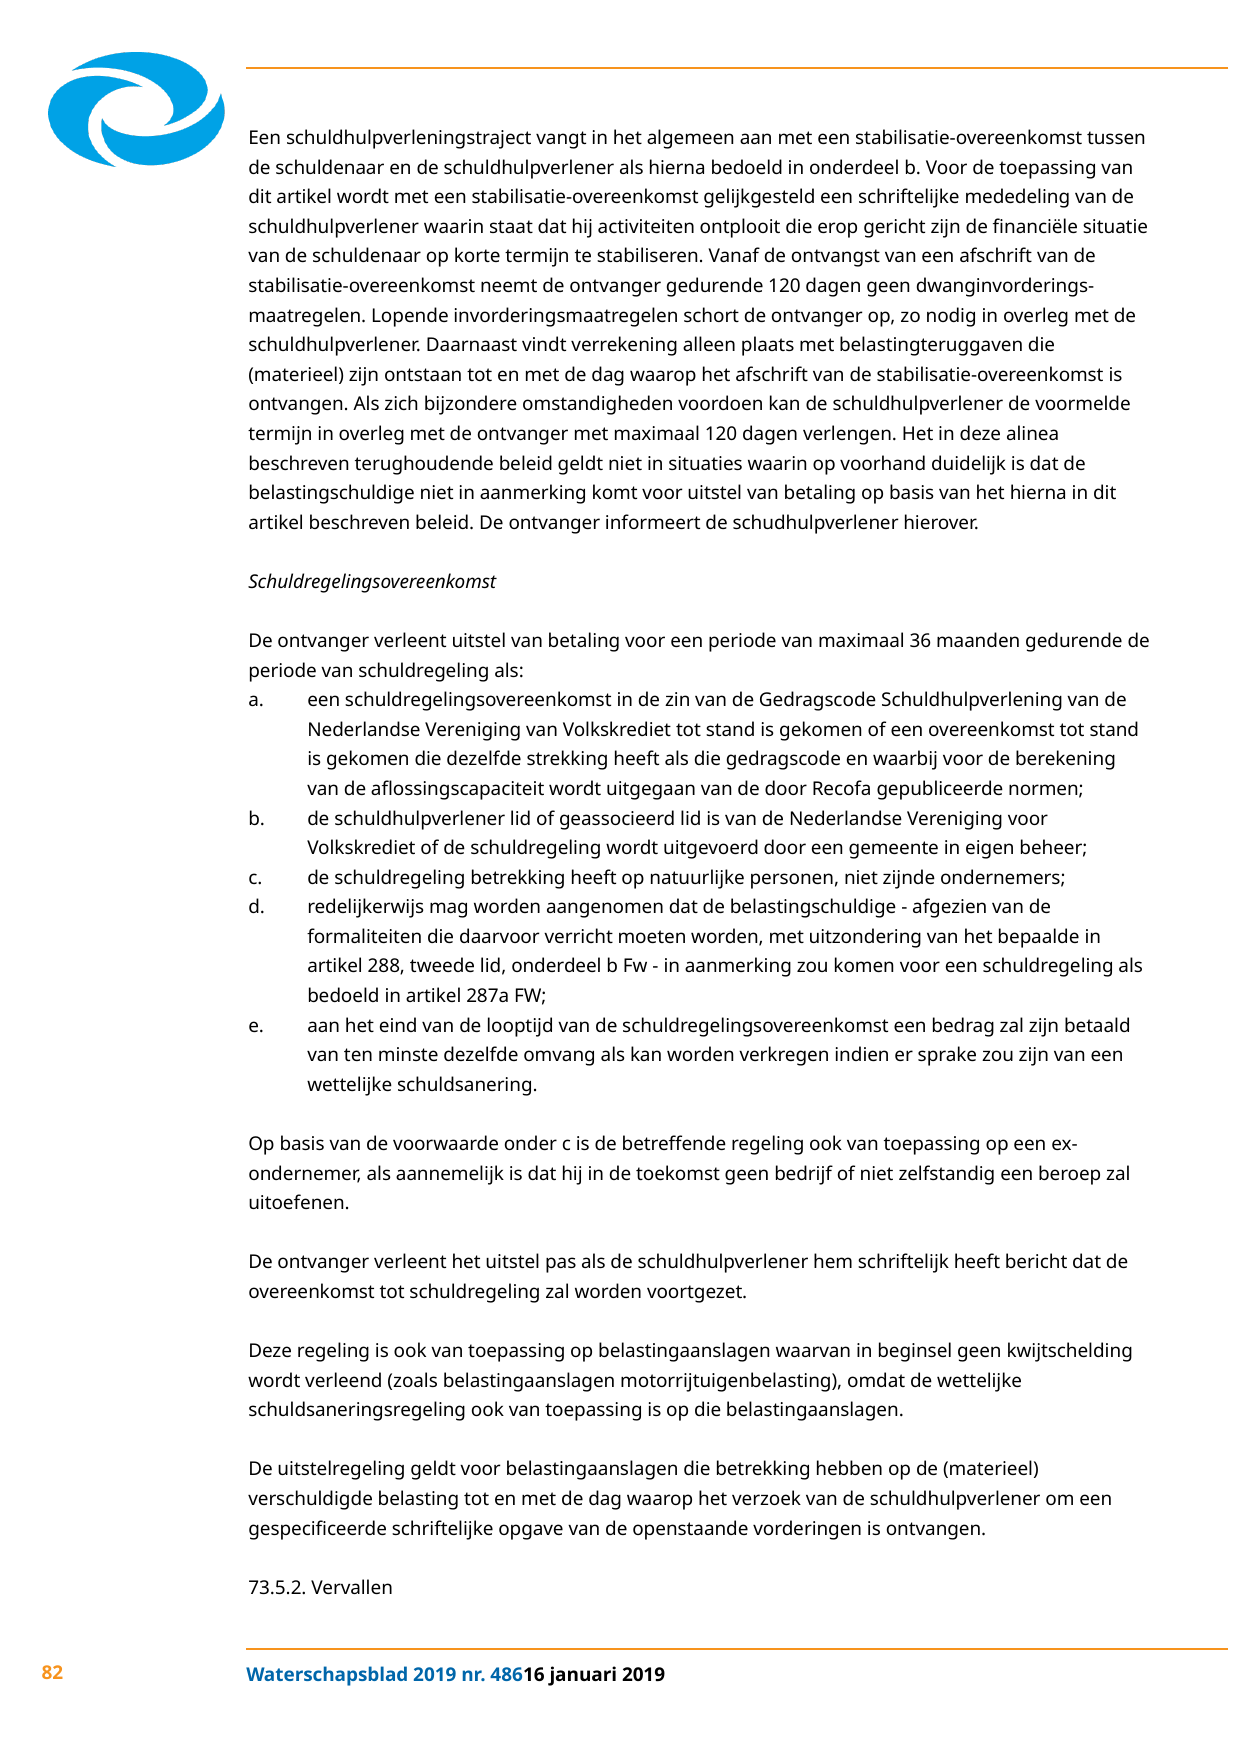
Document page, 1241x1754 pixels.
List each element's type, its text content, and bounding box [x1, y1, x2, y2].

list een schuldregelingsovereenkomst in de zin van de Gedragscode Schuldhulpverlening van de Nederlandse Vereniging van Volkskrediet tot stand is gekomen of een overeenkomst tot stand is gekomen die dezelfde strekking heeft als die gedragscode en waarbij voor de berekening van de aflossingscapaciteit wordt uitgegaan van de door Recofa gepubliceerde normen; [248, 686, 1152, 801]
list de schuldhulpverlener lid of geassocieerd lid is van de Nederlandse Vereniging voor Volkskrediet of de schuldregeling wordt uitgevoerd door een gemeente in eigen beheer; [248, 805, 1152, 860]
text De ontvanger verleent uitstel van betaling voor een periode van maximaal 36 maanden gedurende de periode van schuldregeling als: [248, 627, 1152, 683]
list de schuldregeling betrekking heeft op natuurlijke personen, niet zijnde ondernemers; [248, 864, 1152, 890]
list redelijkerwijs mag worden aangenomen dat de belastingschuldige - afgezien van de formaliteiten die daarvoor verricht moeten worden, met uitzondering van het bepaalde in artikel 288, tweede lid, onderdeel b Fw - in aanmerking zou komen voor een schuldregeling als bedoeld in artikel 287a FW; [248, 893, 1152, 1008]
text De uitstelregeling geldt voor belastingaanslagen die betrekking hebben op de (materieel) verschuldigde belasting tot en met de dag waarop het verzoek van de schuldhulpverlener om een gespecificeerde schriftelijke opgave van de openstaande vorderingen is ontvangen. [248, 1456, 1152, 1541]
list aan het eind van de looptijd van de schuldregelingsovereenkomst een bedrag zal zijn betaald van ten minste dezelfde omvang als kan worden verkregen indien er sprake zou zijn van een wettelijke schuldsanering. [248, 1012, 1152, 1097]
text Op basis van de voorwaarde onder c is de betreffende regeling ook van toepassing op een ex-ondernemer, als aannemelijk is dat hij in de toekomst geen bedrijf of niet zelfstandig een beroep zal uitoefenen. [248, 1130, 1152, 1215]
text De ontvanger verleent het uitstel pas als de schuldhulpverlener hem schriftelijk heeft bericht dat de overeenkomst tot schuldregeling zal worden voortgezet. [248, 1248, 1152, 1304]
picture [41, 47, 231, 172]
text Een schuldhulpverleningstraject vangt in het algemeen aan met een stabilisatie-overeenkomst tussen de schuldenaar en de schuldhulpverlener als hierna bedoeld in onderdeel b. Voor de toepassing van dit artikel wordt met een stabilisatie-overeenkomst gelijkgesteld een schriftelijke mededeling van de schuldhulpverlener waarin staat dat hij activiteiten ontplooit die erop gericht zijn de financiële situatie van de schuldenaar op korte termijn te stabiliseren. Vanaf de ontvangst van een afschrift van de stabilisatie-overeenkomst neemt de ontvanger gedurende 120 dagen geen dwanginvorderings-maatregelen. Lopende invorderingsmaatregelen schort de ontvanger op, zo nodig in overleg met de schuldhulpverlener. Daarnaast vindt verrekening alleen plaats met belastingteruggaven die (materieel) zijn ontstaan tot en met de dag waarop het afschrift van de stabilisatie-overeenkomst is ontvangen. Als zich bijzondere omstandigheden voordoen kan de schuldhulpverlener de voormelde termijn in overleg met de ontvanger met maximaal 120 dagen verlengen. Het in deze alinea beschreven terughoudende beleid geldt niet in situaties waarin op voorhand duidelijk is dat de belastingschuldige niet in aanmerking komt voor uitstel van betaling op basis van het hierna in dit artikel beschreven beleid. De ontvanger informeert de schudhulpverlener hierover. [248, 124, 1152, 535]
text Deze regeling is ook van toepassing op belastingaanslagen waarvan in beginsel geen kwijtschelding wordt verleend (zoals belastingaanslagen motorrijtuigenbelasting), omdat de wettelijke schuldsaneringsregeling ook van toepassing is op die belastingaanslagen. [248, 1337, 1152, 1422]
text 73.5.2. Vervallen [248, 1574, 1152, 1600]
text Schuldregelingsovereenkomst [248, 568, 1152, 594]
